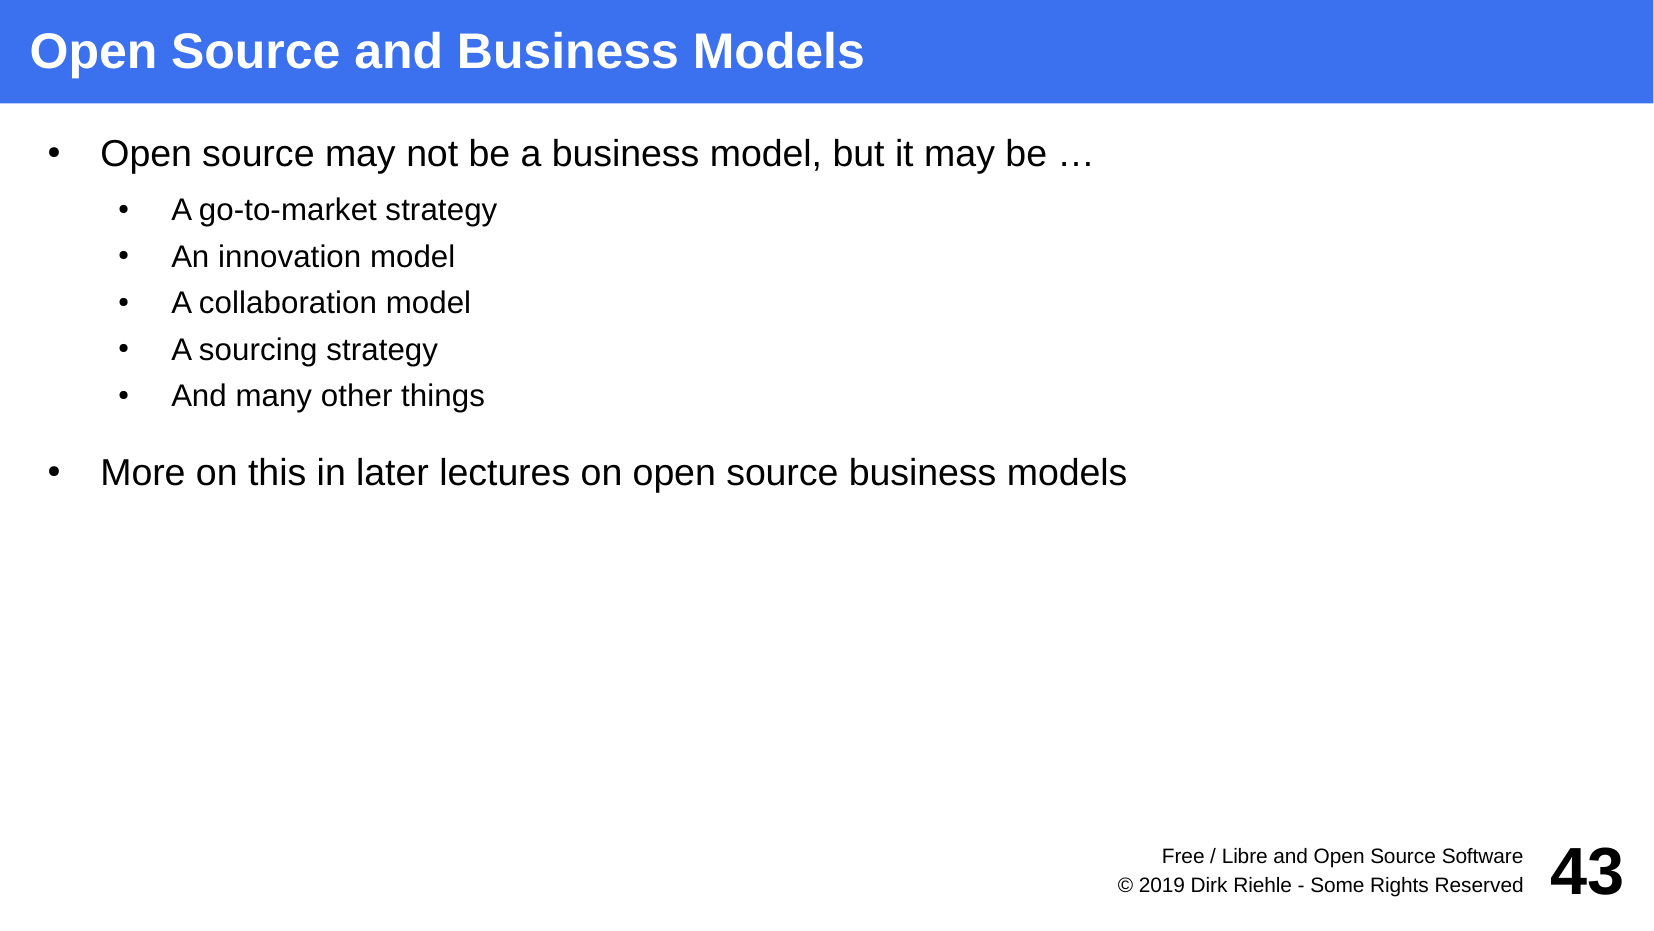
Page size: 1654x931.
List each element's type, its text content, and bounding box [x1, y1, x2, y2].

title Open Source and Business Models [0, 0, 1654, 104]
list Open source may not be a business model, but it may be … A go-to-market strategy An innovation model A collaboration model A sourcing strategy And many other things More on this in later lectures on open source business models [29, 132, 1625, 813]
